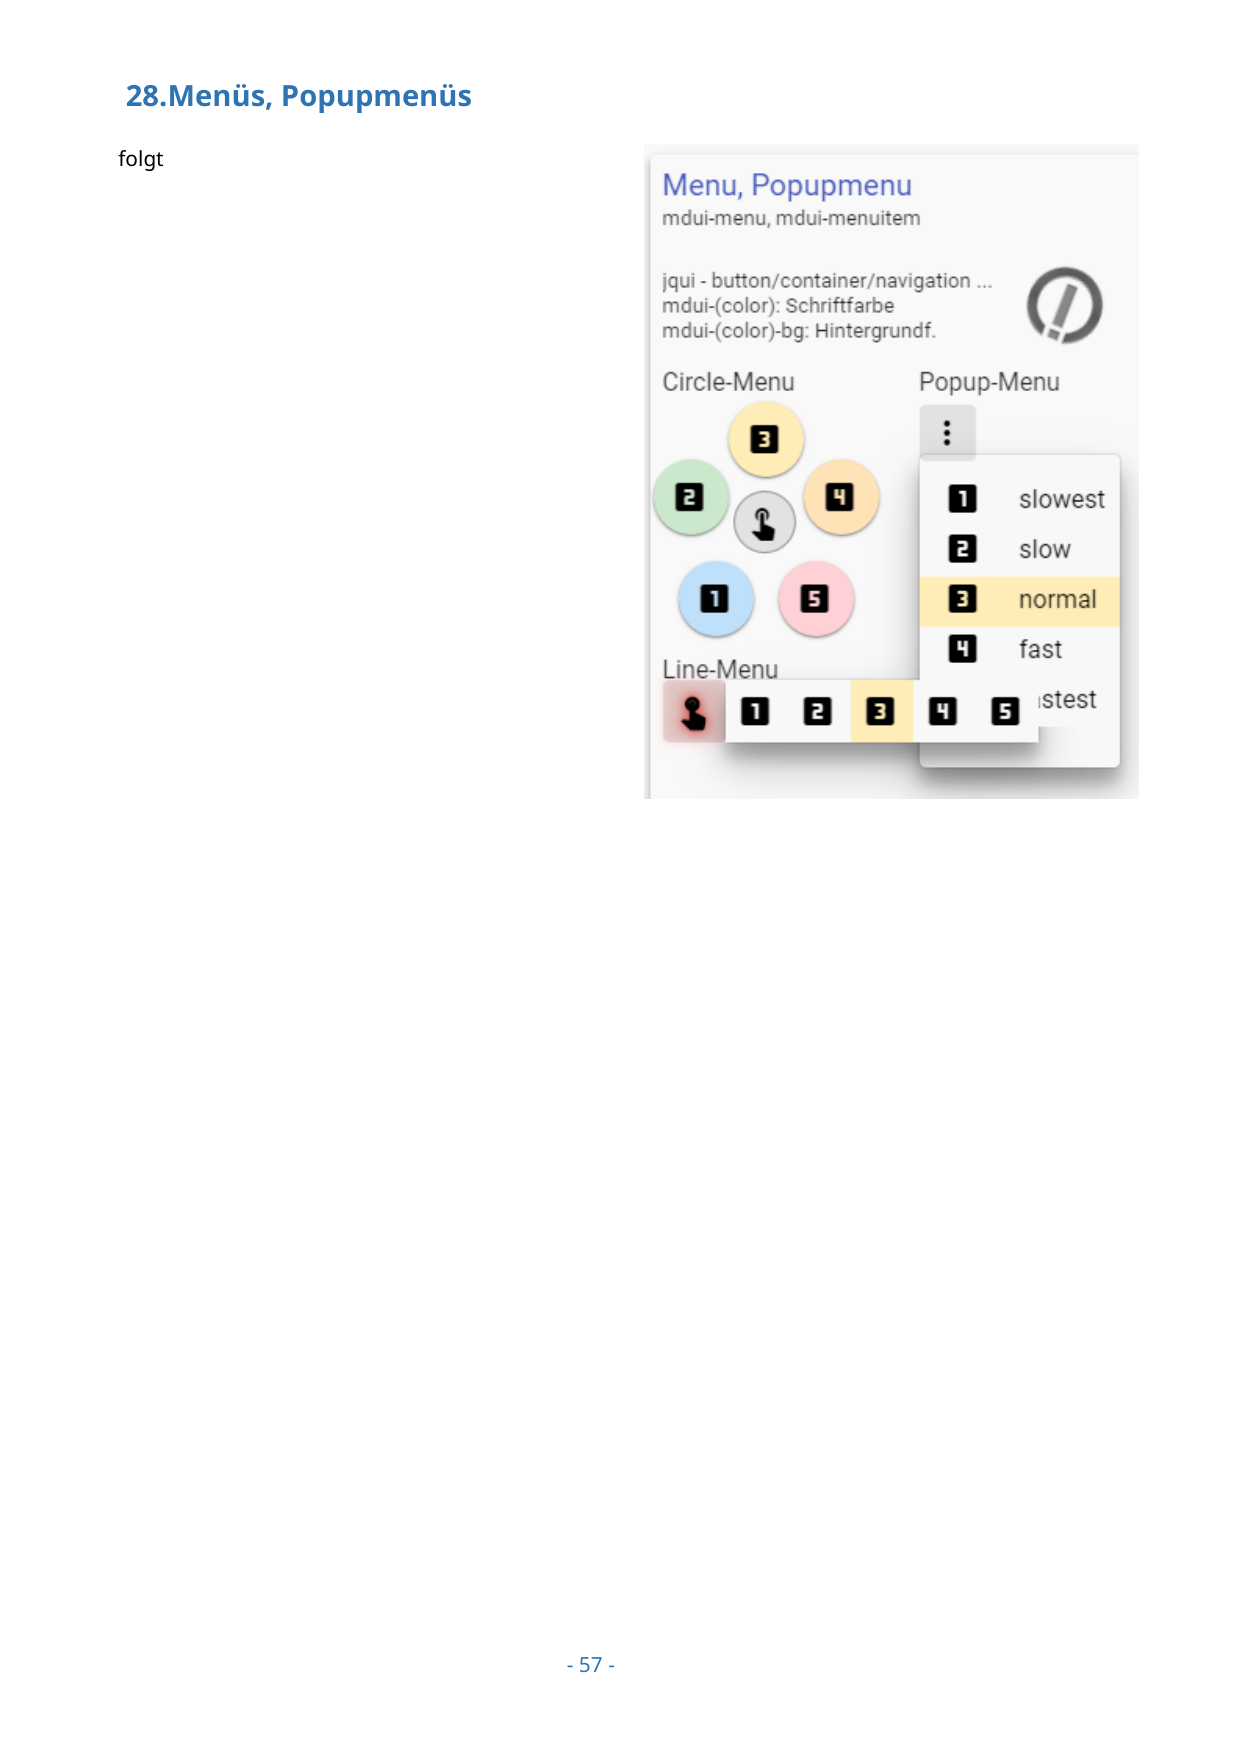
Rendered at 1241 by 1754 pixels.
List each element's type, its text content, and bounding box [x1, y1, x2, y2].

table_header folgt [118, 144, 643, 799]
picture [643, 144, 1139, 799]
table_header [1139, 144, 1169, 799]
subtitle Menüs, Popupmenüs [118, 75, 1169, 115]
